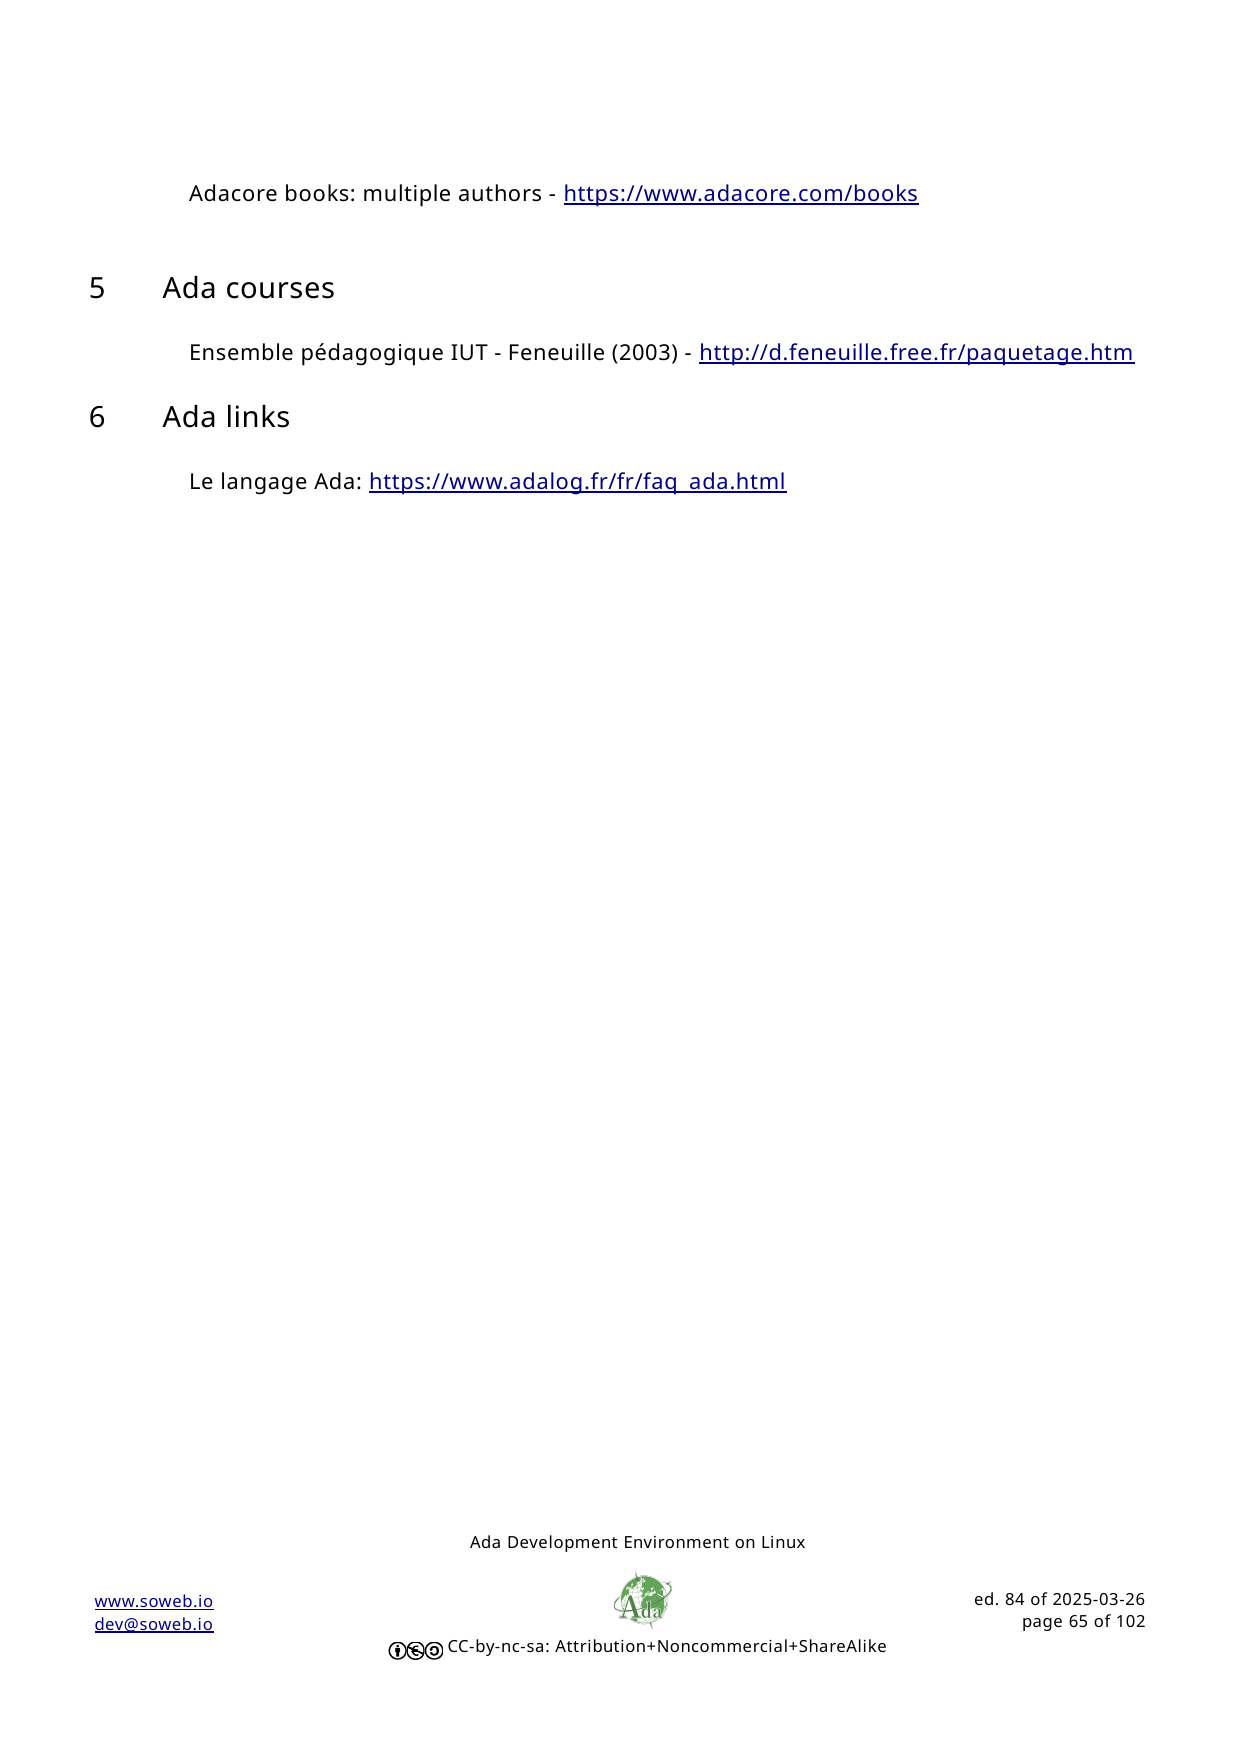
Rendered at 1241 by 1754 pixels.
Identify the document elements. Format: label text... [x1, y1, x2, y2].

text Ensemble pédagogique IUT - Feneuille (2003) - http://d.feneuille.free.fr/paquetage.htm [189, 337, 1152, 367]
picture [388, 1642, 443, 1660]
subtitle Ada courses [88, 267, 1152, 307]
text Adacore books: multiple authors - https://www.adacore.com/books [189, 178, 1152, 208]
picture [613, 1571, 672, 1630]
subtitle Ada links [88, 396, 1152, 436]
text Le langage Ada: https://www.adalog.fr/fr/faq_ada.html [189, 466, 1152, 496]
